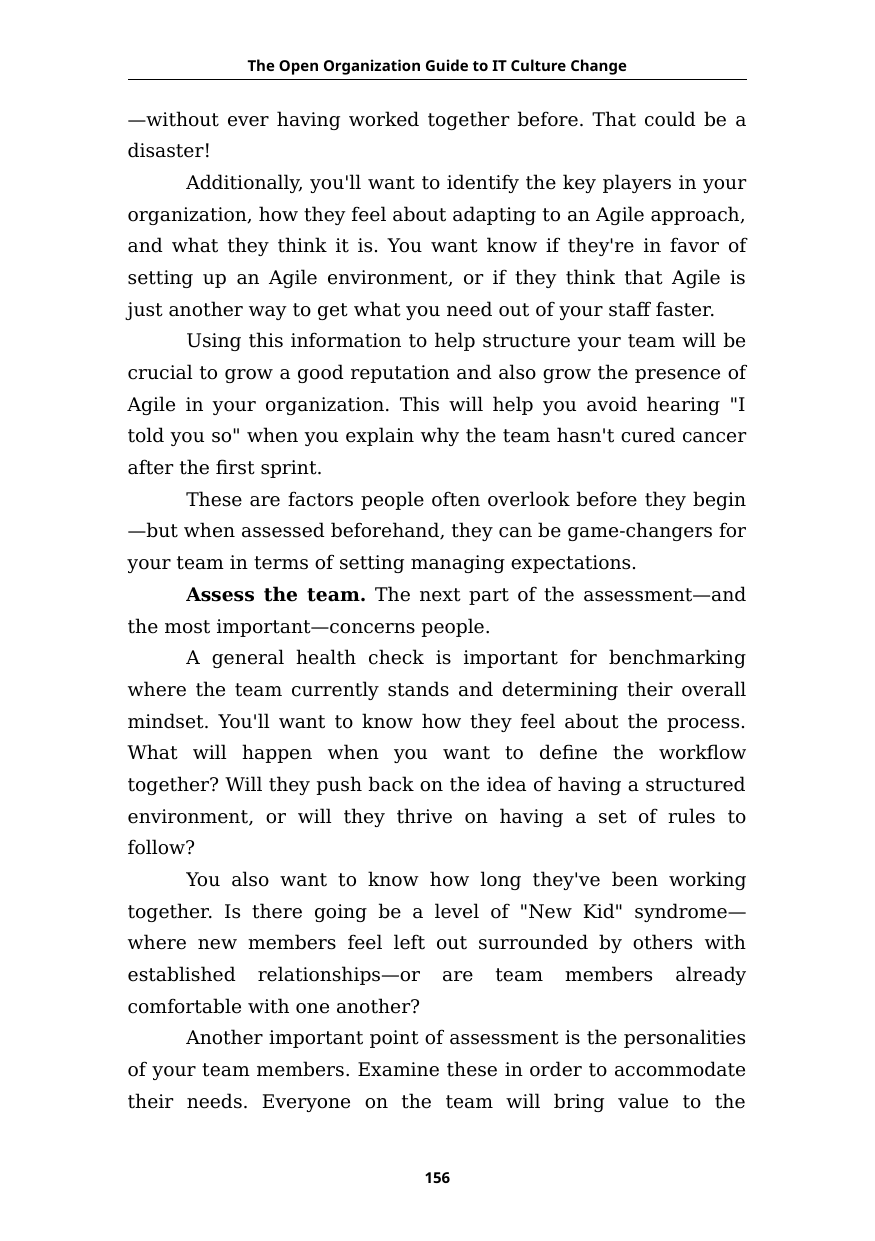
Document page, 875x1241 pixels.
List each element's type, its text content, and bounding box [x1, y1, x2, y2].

text —without ever having worked together before. That could be a disaster! [127, 109, 747, 162]
text These are factors people often overlook before they begin—but when assessed beforehand, they can be game-changers for your team in terms of setting managing expectations. [127, 489, 747, 574]
text Assess the team. The next part of the assessment—and the most important—concerns people. [127, 584, 747, 637]
text A general health check is important for benchmarking where the team currently stands and determining their overall mindset. You'll want to know how they feel about the process. What will happen when you want to define the workflow together? Will they push back on the idea of having a structured environment, or will they thrive on having a set of rules to follow? [127, 647, 747, 859]
text Using this information to help structure your team will be crucial to grow a good reputation and also grow the presence of Agile in your organization. This will help you avoid hearing "I told you so" when you explain why the team hasn't cured cancer after the first sprint. [127, 330, 747, 479]
text You also want to know how long they've been working together. Is there going be a level of "New Kid" syndrome—where new members feel left out surrounded by others with established relationships—or are team members already comfortable with one another? [127, 869, 747, 1017]
text Additionally, you'll want to identify the key players in your organization, how they feel about adapting to an Agile approach, and what they think it is. You want know if they're in favor of setting up an Agile environment, or if they think that Agile is just another way to get what you need out of your staff faster. [127, 172, 747, 321]
text Another important point of assessment is the personalities of your team members. Examine these in order to accommodate their needs. Everyone on the team will bring value to the [127, 1027, 747, 1112]
